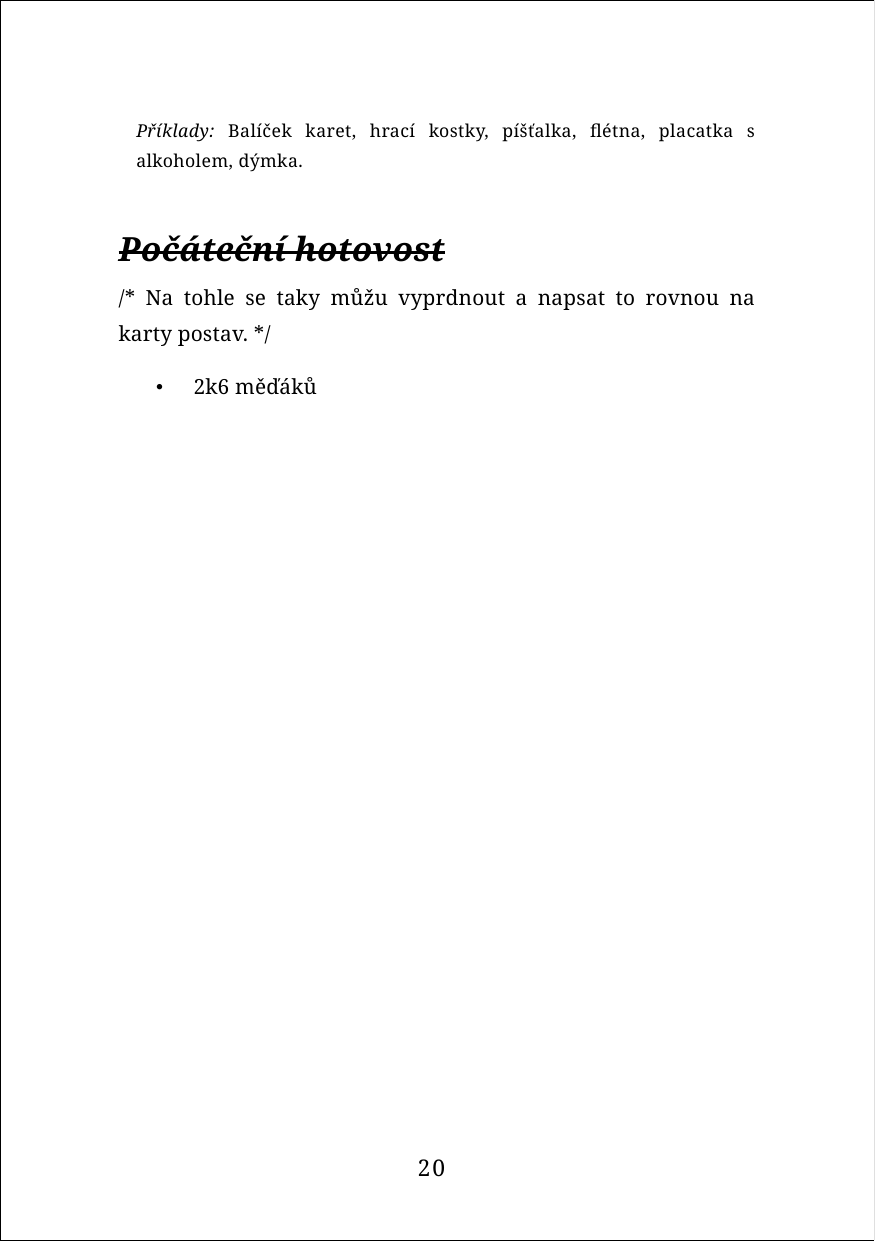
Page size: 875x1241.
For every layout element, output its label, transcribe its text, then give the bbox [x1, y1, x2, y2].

list 2k6 měďáků [156, 372, 756, 400]
text Příklady: Balíček karet, hrací kostky, píšťalka, flétna, placatka s alkoholem, dýmka. [136, 118, 756, 173]
text /* Na tohle se taky můžu vyprdnout a napsat to rovnou na karty postav. */ [118, 283, 756, 347]
subtitle Počáteční hotovost [118, 226, 756, 271]
